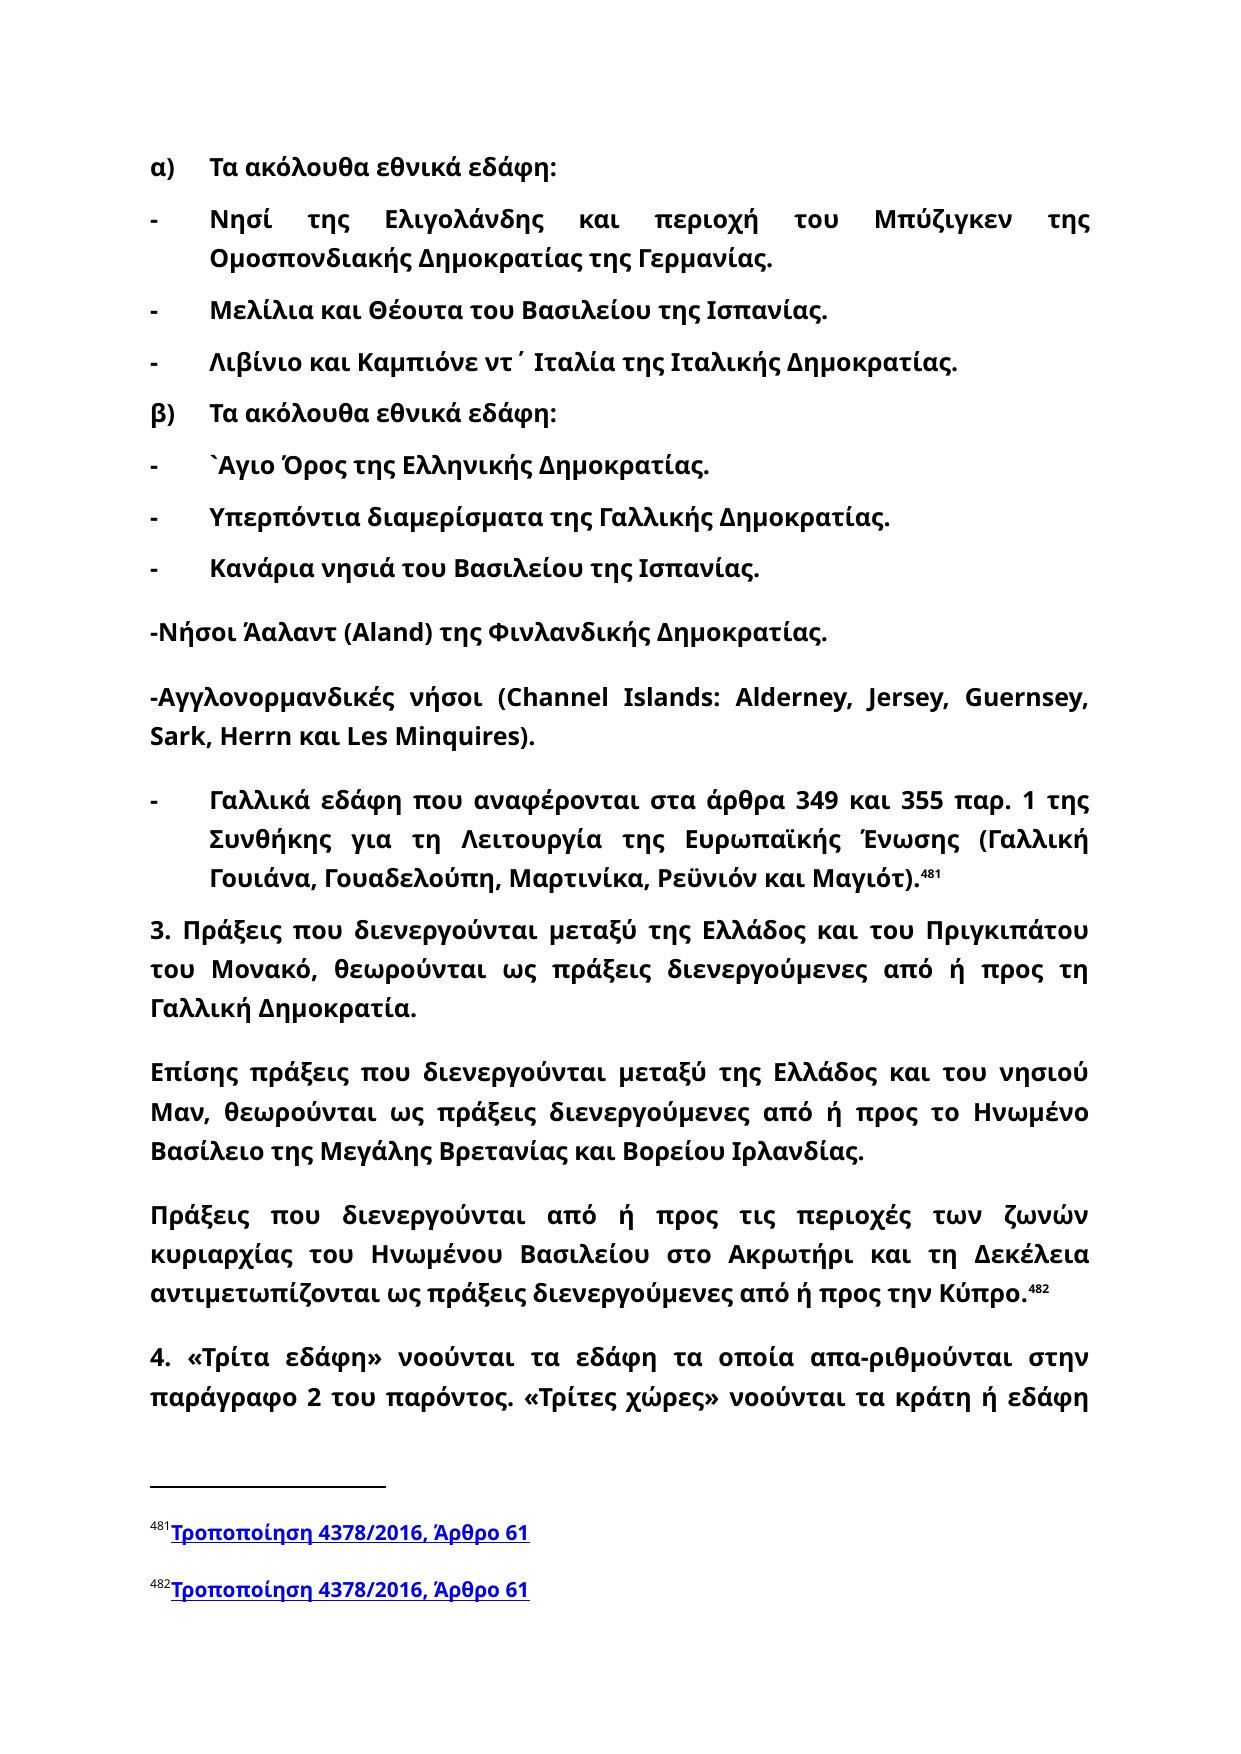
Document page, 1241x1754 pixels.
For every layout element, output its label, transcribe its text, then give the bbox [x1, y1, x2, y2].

list β) Τα ακόλουθα εθνικά εδάφη: [150, 396, 1090, 430]
list α) Τα ακόλουθα εθνικά εδάφη: [150, 150, 1090, 184]
text Επίσης πράξεις που διενεργούνται μεταξύ της Ελλάδος και του νησιού Μαν, θεωρούνται ως πράξεις διενεργούμενες από ή προς το Ηνωμένο Βασίλειο της Μεγάλης Βρετανίας και Βορείου Ιρλανδίας. [150, 1055, 1090, 1167]
list - Υπερπόντια διαμερίσματα της Γαλλικής Δημοκρατίας. [150, 499, 1090, 533]
text 4. «Τρίτα εδάφη» νοούνται τα εδάφη τα οποία απα-ριθμούνται στην παράγραφο 2 του παρόντος. «Τρίτες χώρες» νοούνται τα κράτη ή εδάφη [150, 1340, 1090, 1413]
text -Νήσοι Άαλαντ (Aland) της Φινλανδικής Δημοκρατίας. [150, 615, 1090, 649]
list - Νησί της Ελιγολάνδης και περιοχή του Μπύζιγκεν της Ομοσπονδιακής Δημοκρατίας της Γερμανίας. [150, 202, 1090, 275]
text 3. Πράξεις που διενεργούνται μεταξύ της Ελλάδος και του Πριγκιπάτου του Μονακό, θεωρούνται ως πράξεις διενεργούμενες από ή προς τη Γαλλική Δημοκρατία. [150, 912, 1090, 1025]
text Τροποποίηση 4378/2016, Άρθρο 61 [150, 1518, 1090, 1546]
text Πράξεις που διενεργούνται από ή προς τις περιοχές των ζωνών κυριαρχίας του Ηνωμένου Βασιλείου στο Ακρωτήρι και τη Δεκέλεια αντιμετωπίζονται ως πράξεις διενεργούμενες από ή προς την Κύπρο. [150, 1197, 1090, 1310]
list - Κανάρια νησιά του Βασιλείου της Ισπανίας. [150, 551, 1090, 585]
list - Μελίλια και Θέουτα του Βασιλείου της Ισπανίας. [150, 292, 1090, 327]
list - `Αγιο Όρος της Ελληνικής Δημοκρατίας. [150, 447, 1090, 482]
text -Αγγλονορμανδικές νήσοι (Channel Islands: Alderney, Jersey, Guernsey, Sark, Herrn και Les Minquires). [150, 679, 1090, 752]
text Τροποποίηση 4378/2016, Άρθρο 61 [150, 1576, 1090, 1604]
list - Λιβίνιο και Καμπιόνε ντ΄ Ιταλία της Ιταλικής Δημοκρατίας. [150, 344, 1090, 378]
list - Γαλλικά εδάφη που αναφέρονται στα άρθρα 349 και 355 παρ. 1 της Συνθήκης για τη Λειτουργία της Ευρωπαϊκής Ένωσης (Γαλλική Γουιάνα, Γουαδελούπη, Μαρτινίκα, Ρεϋνιόν και Μαγιότ). [150, 782, 1090, 895]
